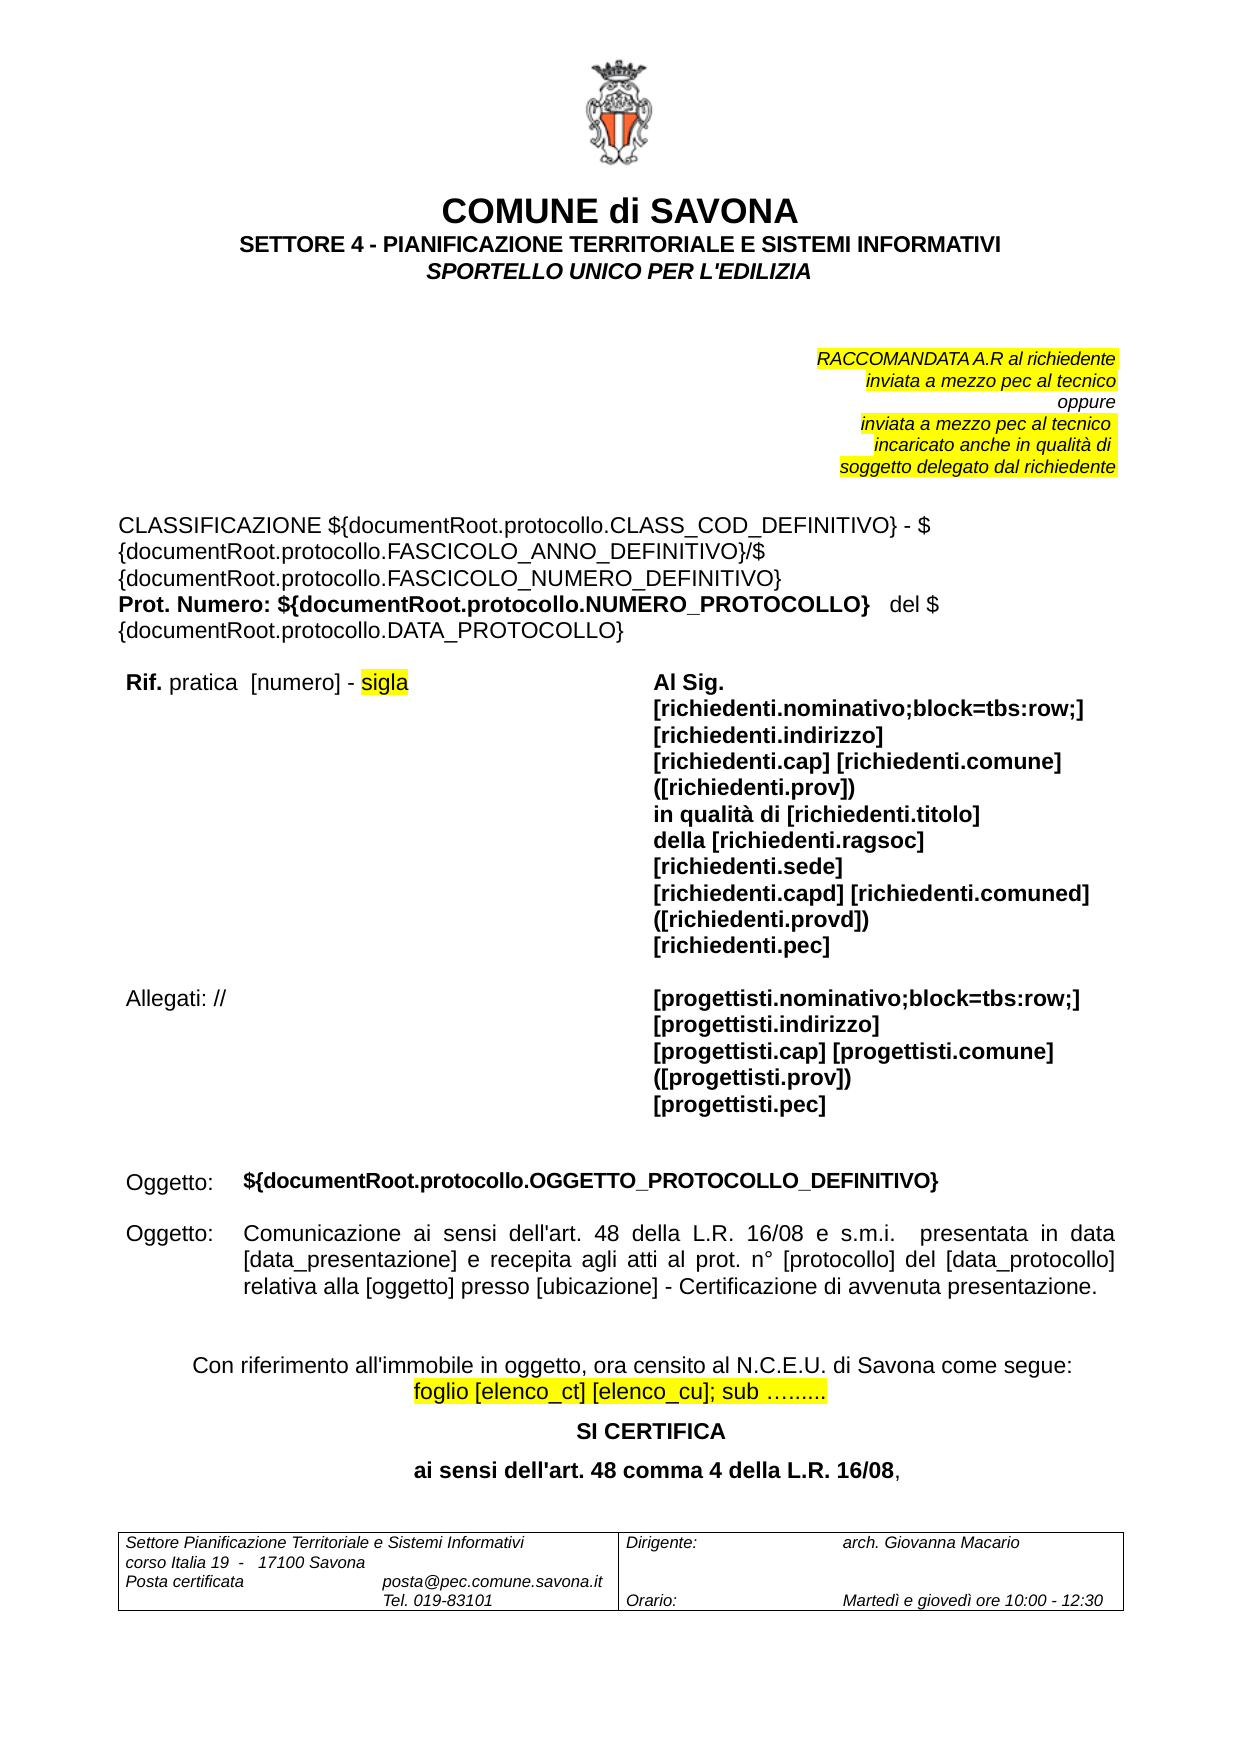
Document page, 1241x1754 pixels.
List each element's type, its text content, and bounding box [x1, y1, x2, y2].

table_header Rif. pratica [numero] - sigla [118, 669, 451, 985]
table_header Oggetto: [118, 1220, 236, 1299]
table_header Oggetto: [118, 1169, 236, 1195]
table_cell [451, 985, 646, 1143]
text ai sensi dell'art. 48 comma 4 della L.R. 16/08, [118, 1457, 1122, 1483]
picture [507, 54, 733, 182]
text foglio [elenco_ct] [elenco_cu]; sub …...... [118, 1378, 1122, 1404]
text Prot. Numero: ${documentRoot.protocollo.NUMERO_PROTOCOLLO} del ${documentRoot.protocollo.DATA_PROTOCOLLO} [118, 591, 1122, 644]
text SI CERTIFICA [118, 1418, 1122, 1444]
table_cell Allegati: // [118, 985, 451, 1143]
table_header [451, 669, 646, 985]
table_header ${documentRoot.protocollo.OGGETTO_PROTOCOLLO_DEFINITIVO} [236, 1169, 1123, 1195]
table_cell [progettisti.nominativo;block=tbs:row;] [progettisti.indirizzo] [progettisti.cap] [progettisti.comune] ([progettisti.prov]) [progettisti.pec] [646, 985, 1119, 1143]
text CLASSIFICAZIONE ${documentRoot.protocollo.CLASS_COD_DEFINITIVO} - ${documentRoot.protocollo.FASCICOLO_ANNO_DEFINITIVO}/${documentRoot.protocollo.FASCICOLO_NUMERO_DEFINITIVO} [118, 512, 1122, 591]
text Con riferimento all'immobile in oggetto, ora censito al N.C.E.U. di Savona come segue: [118, 1352, 1122, 1378]
table_header Comunicazione ai sensi dell'art. 48 della L.R. 16/08 e s.m.i. presentata in data [data_presentazione] e recepita agli atti al prot. n° [protocollo] del [data_protocollo] relativa alla [oggetto] presso [ubicazione] - Certificazione di avvenuta presentazione. [236, 1220, 1123, 1299]
table_header RACCOMANDATA A.R al richiedente inviata a mezzo pec al tecnico oppure inviata a mezzo pec al tecnico incaricato anche in qualità di soggetto delegato dal richiedente [644, 342, 1123, 483]
table_header Al Sig. [richiedenti.nominativo;block=tbs:row;] [richiedenti.indirizzo] [richiedenti.cap] [richiedenti.comune] ([richiedenti.prov]) in qualità di [richiedenti.titolo] della [richiedenti.ragsoc] [richiedenti.sede] [richiedenti.capd] [richiedenti.comuned] ([richiedenti.provd]) [richiedenti.pec] [646, 669, 1119, 985]
table_header [118, 342, 644, 483]
